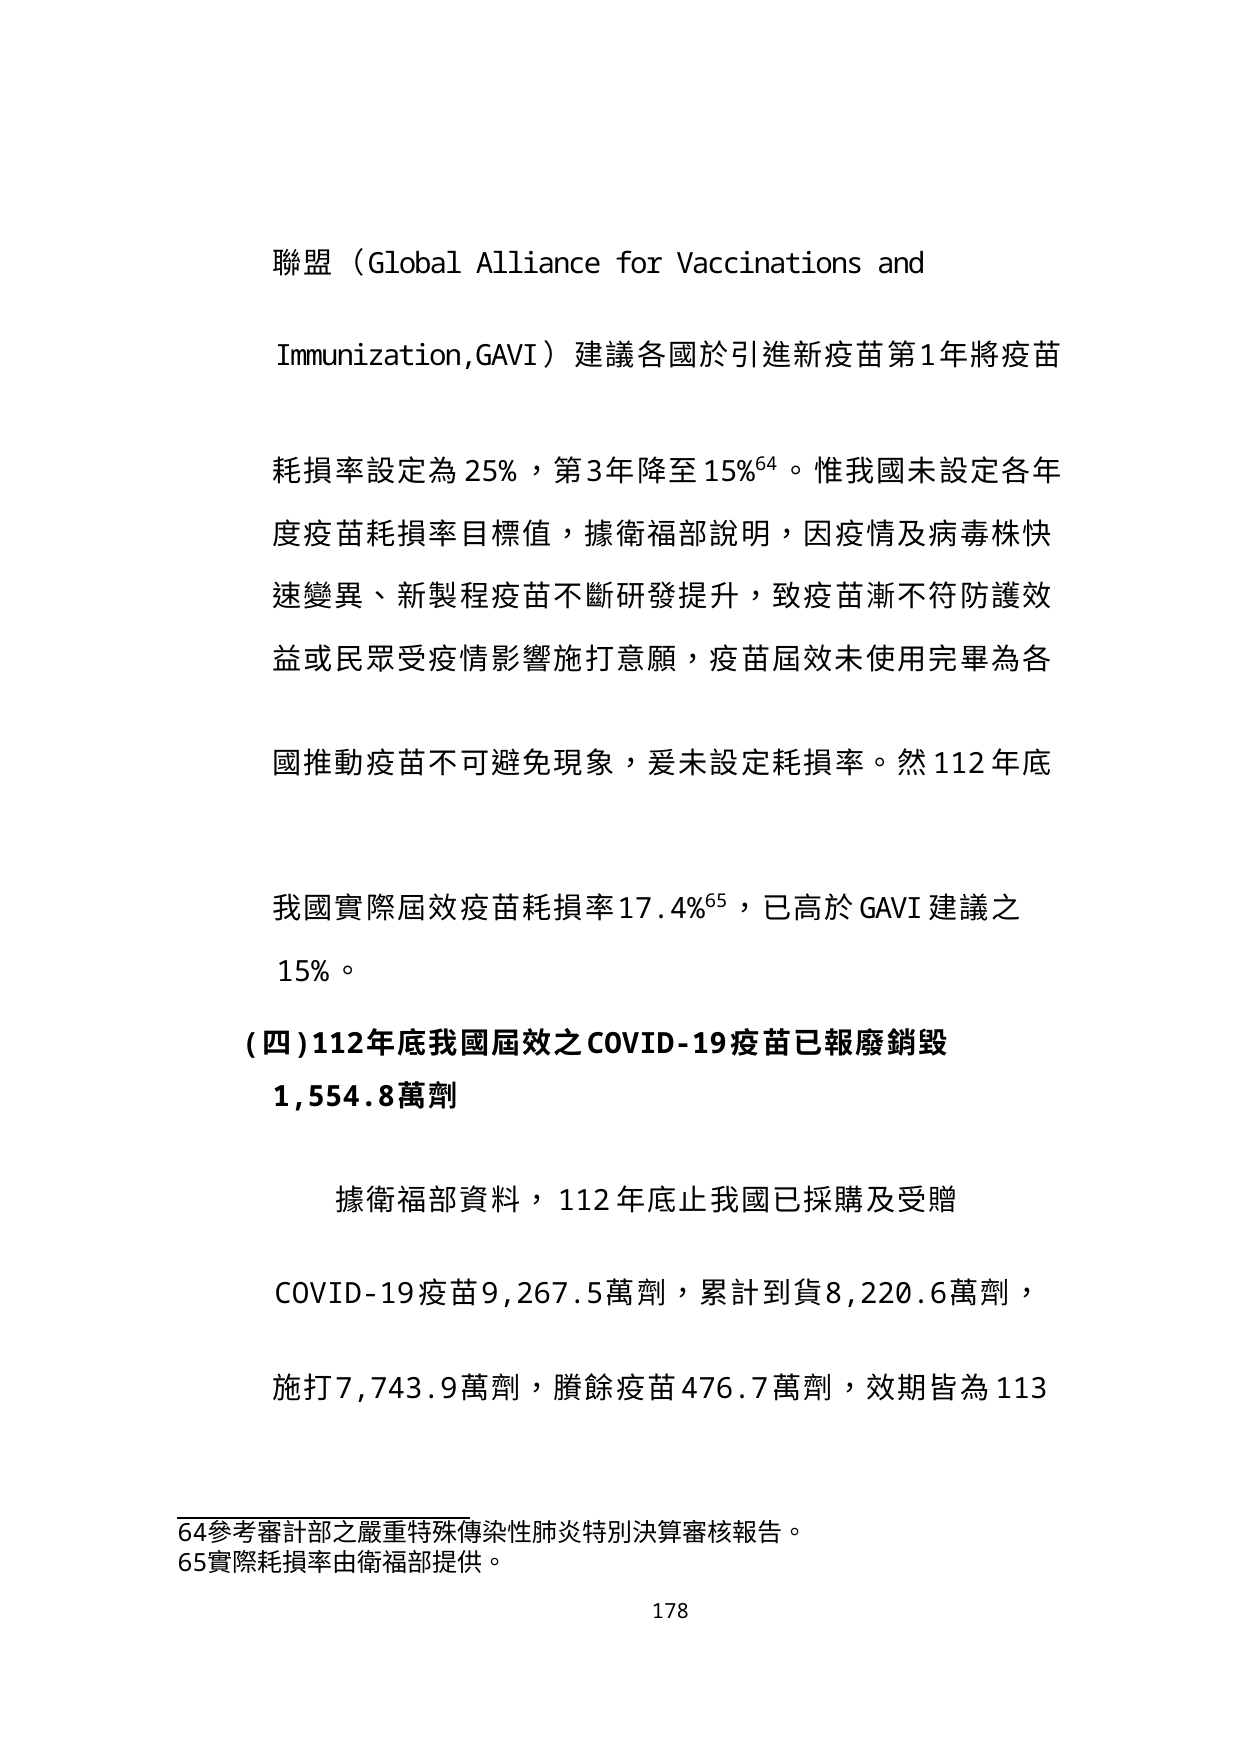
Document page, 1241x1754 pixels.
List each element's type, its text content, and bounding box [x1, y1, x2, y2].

text (四)112年底我國屆效之COVID-19疫苗已報廢銷毀1,554.8萬劑 [236, 990, 1063, 1115]
text 參考審計部之嚴重特殊傳染性肺炎特別決算審核報告。 [177, 1518, 1063, 1548]
text 聯盟（Global Alliance for Vaccinations and Immunization,GAVI）建議各國於引進新疫苗第1年將疫苗耗損率設定為25%，第3年降至15%。惟我國未設定各年度疫苗耗損率目標值，據衛福部說明，因疫情及病毒株快速變異、新製程疫苗不斷研發提升，致疫苗漸不符防護效益或民眾受疫情影響施打意願，疫苗屆效未使用完畢為各國推動疫苗不可避免現象，爰未設定耗損率。然112年底我國實際屆效疫苗耗損率17.4%，已高於GAVI建議之15%。 [266, 177, 1063, 990]
text 實際耗損率由衛福部提供。 [177, 1548, 1063, 1577]
text 據衛福部資料，112年底止我國已採購及受贈COVID-19疫苗9,267.5萬劑，累計到貨8,220.6萬劑，施打7,743.9萬劑，賸餘疫苗476.7萬劑，效期皆為113 [266, 1115, 1063, 1427]
